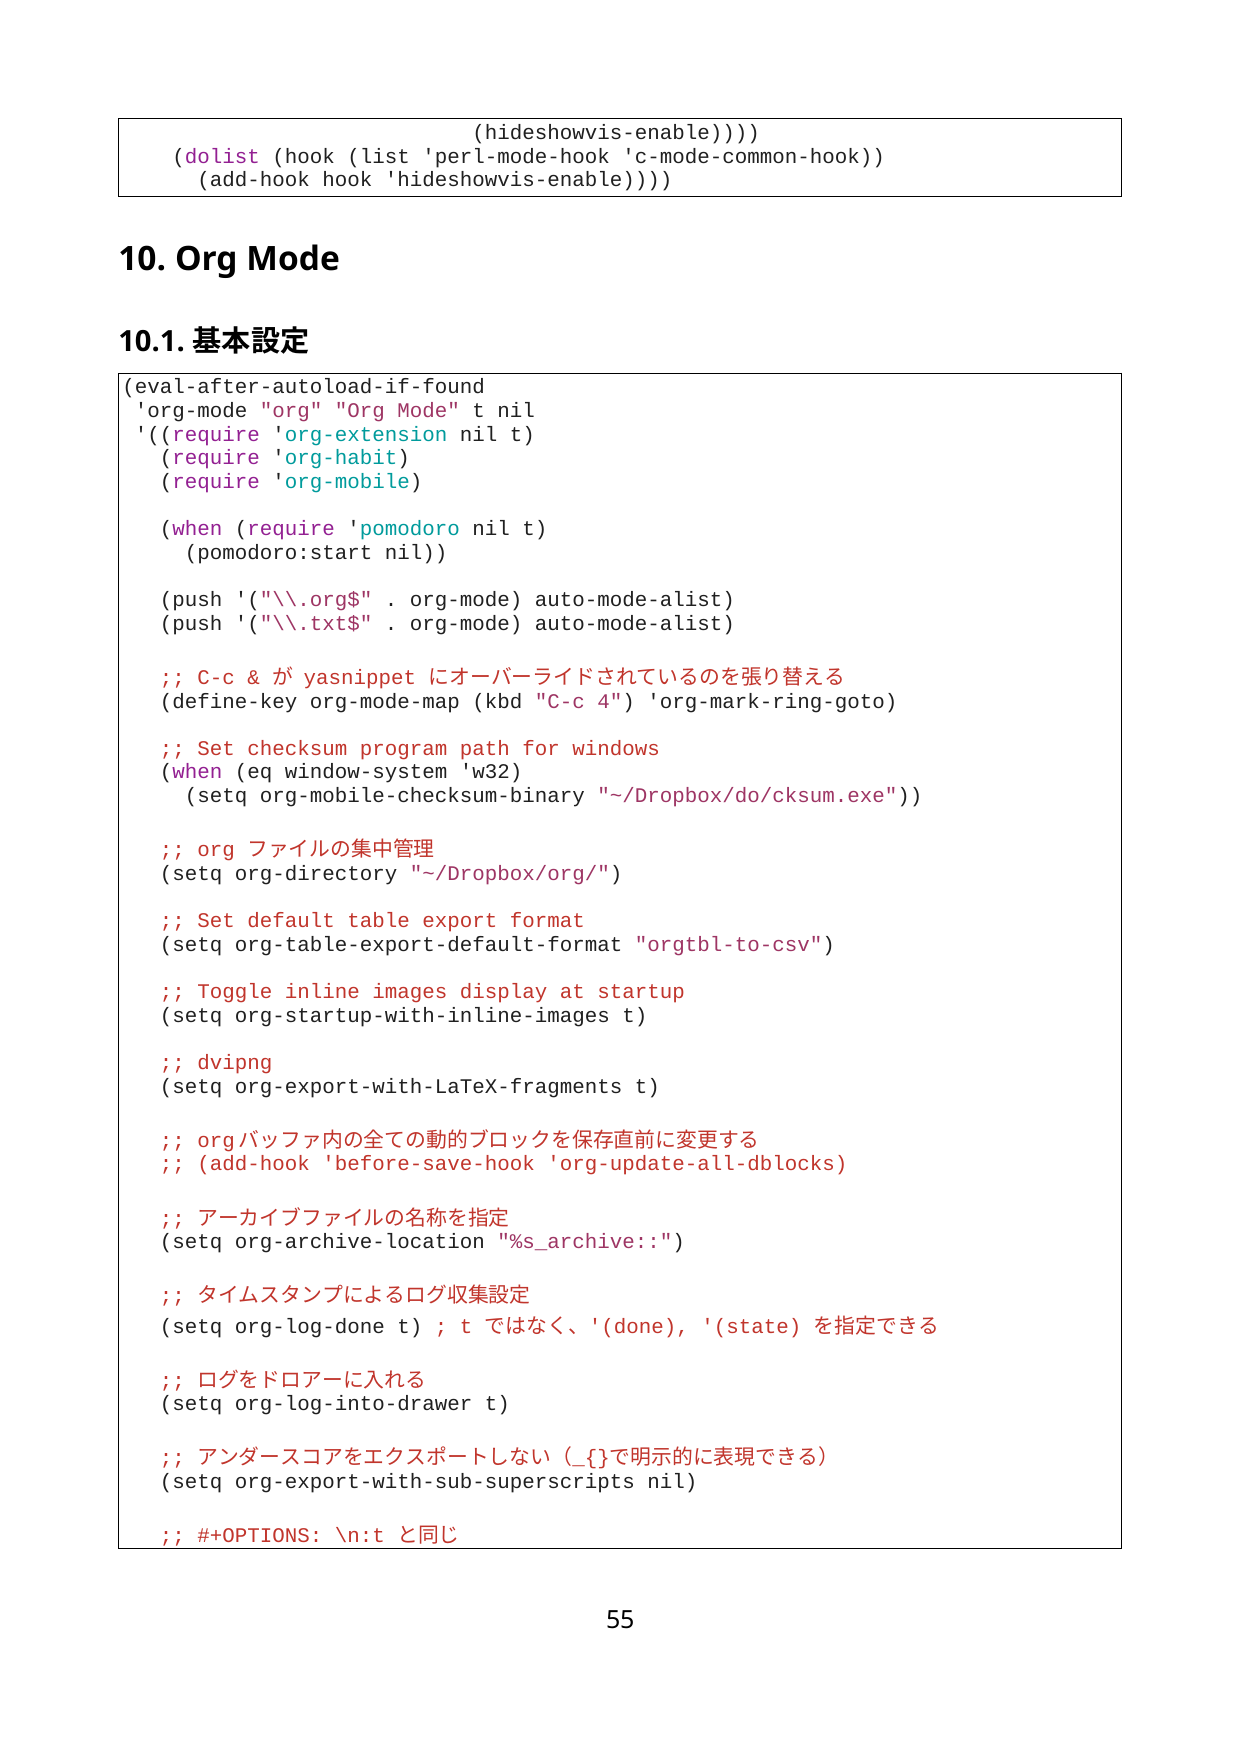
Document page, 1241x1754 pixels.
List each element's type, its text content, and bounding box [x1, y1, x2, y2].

text (add-hook hook 'hideshowvis-enable)))) [119, 165, 1121, 196]
text ;; dvipng [119, 1048, 1121, 1072]
text (hideshowvis-enable)))) [119, 119, 1121, 142]
text ;; C-c & が yasnippet にオーバーライドされているのを張り替える [119, 656, 1121, 687]
text ;; ログをドロアーに入れる [119, 1359, 1121, 1389]
text (eval-after-autoload-if-found [119, 374, 1121, 396]
text ;; アンダースコアをエクスポートしない（_{}で明示的に表現できる） [119, 1437, 1121, 1467]
text (setq org-mobile-checksum-binary "~/Dropbox/do/cksum.exe")) [119, 781, 1121, 805]
text (setq org-startup-with-inline-images t) [119, 1001, 1121, 1024]
text (setq org-log-into-drawer t) [119, 1389, 1121, 1413]
text (setq org-archive-location "%s_archive::") [119, 1227, 1121, 1251]
text ;; タイムスタンプによるログ収集設定 [119, 1274, 1121, 1305]
text (dolist (hook (list 'perl-mode-hook 'c-mode-common-hook)) [119, 142, 1121, 165]
text (when (require 'pomodoro nil t) [119, 514, 1121, 538]
text (define-key org-mode-map (kbd "C-c 4") 'org-mark-ring-goto) [119, 687, 1121, 710]
text ;; Set checksum program path for windows [119, 734, 1121, 758]
text ;; アーカイブファイルの名称を指定 [119, 1197, 1121, 1227]
text '((require 'org-extension nil t) [119, 420, 1121, 443]
text (require 'org-mobile) [119, 467, 1121, 491]
text ;; org ファイルの集中管理 [119, 828, 1121, 859]
text (setq org-directory "~/Dropbox/org/") [119, 859, 1121, 883]
subtitle Org Mode [118, 234, 1122, 280]
text ;; #+OPTIONS: \n:t と同じ [119, 1514, 1121, 1548]
text (setq org-table-export-default-format "orgtbl-to-csv") [119, 930, 1121, 953]
text (push '("\\.txt$" . org-mode) auto-mode-alist) [119, 609, 1121, 633]
text (push '("\\.org$" . org-mode) auto-mode-alist) [119, 585, 1121, 609]
text (setq org-export-with-LaTeX-fragments t) [119, 1072, 1121, 1095]
text ;; (add-hook 'before-save-hook 'org-update-all-dblocks) [119, 1149, 1121, 1173]
text (pomodoro:start nil)) [119, 538, 1121, 562]
text (setq org-export-with-sub-superscripts nil) [119, 1467, 1121, 1491]
text (when (eq window-system 'w32) [119, 758, 1121, 781]
text ;; orgバッファ内の全ての動的ブロックを保存直前に変更する [119, 1119, 1121, 1149]
text 'org-mode "org" "Org Mode" t nil [119, 396, 1121, 420]
text (require 'org-habit) [119, 443, 1121, 467]
text (setq org-log-done t) ; t ではなく、'(done), '(state) を指定できる [119, 1305, 1121, 1335]
text ;; Toggle inline images display at startup [119, 977, 1121, 1001]
subtitle 基本設定 [118, 318, 1122, 360]
text ;; Set default table export format [119, 906, 1121, 930]
